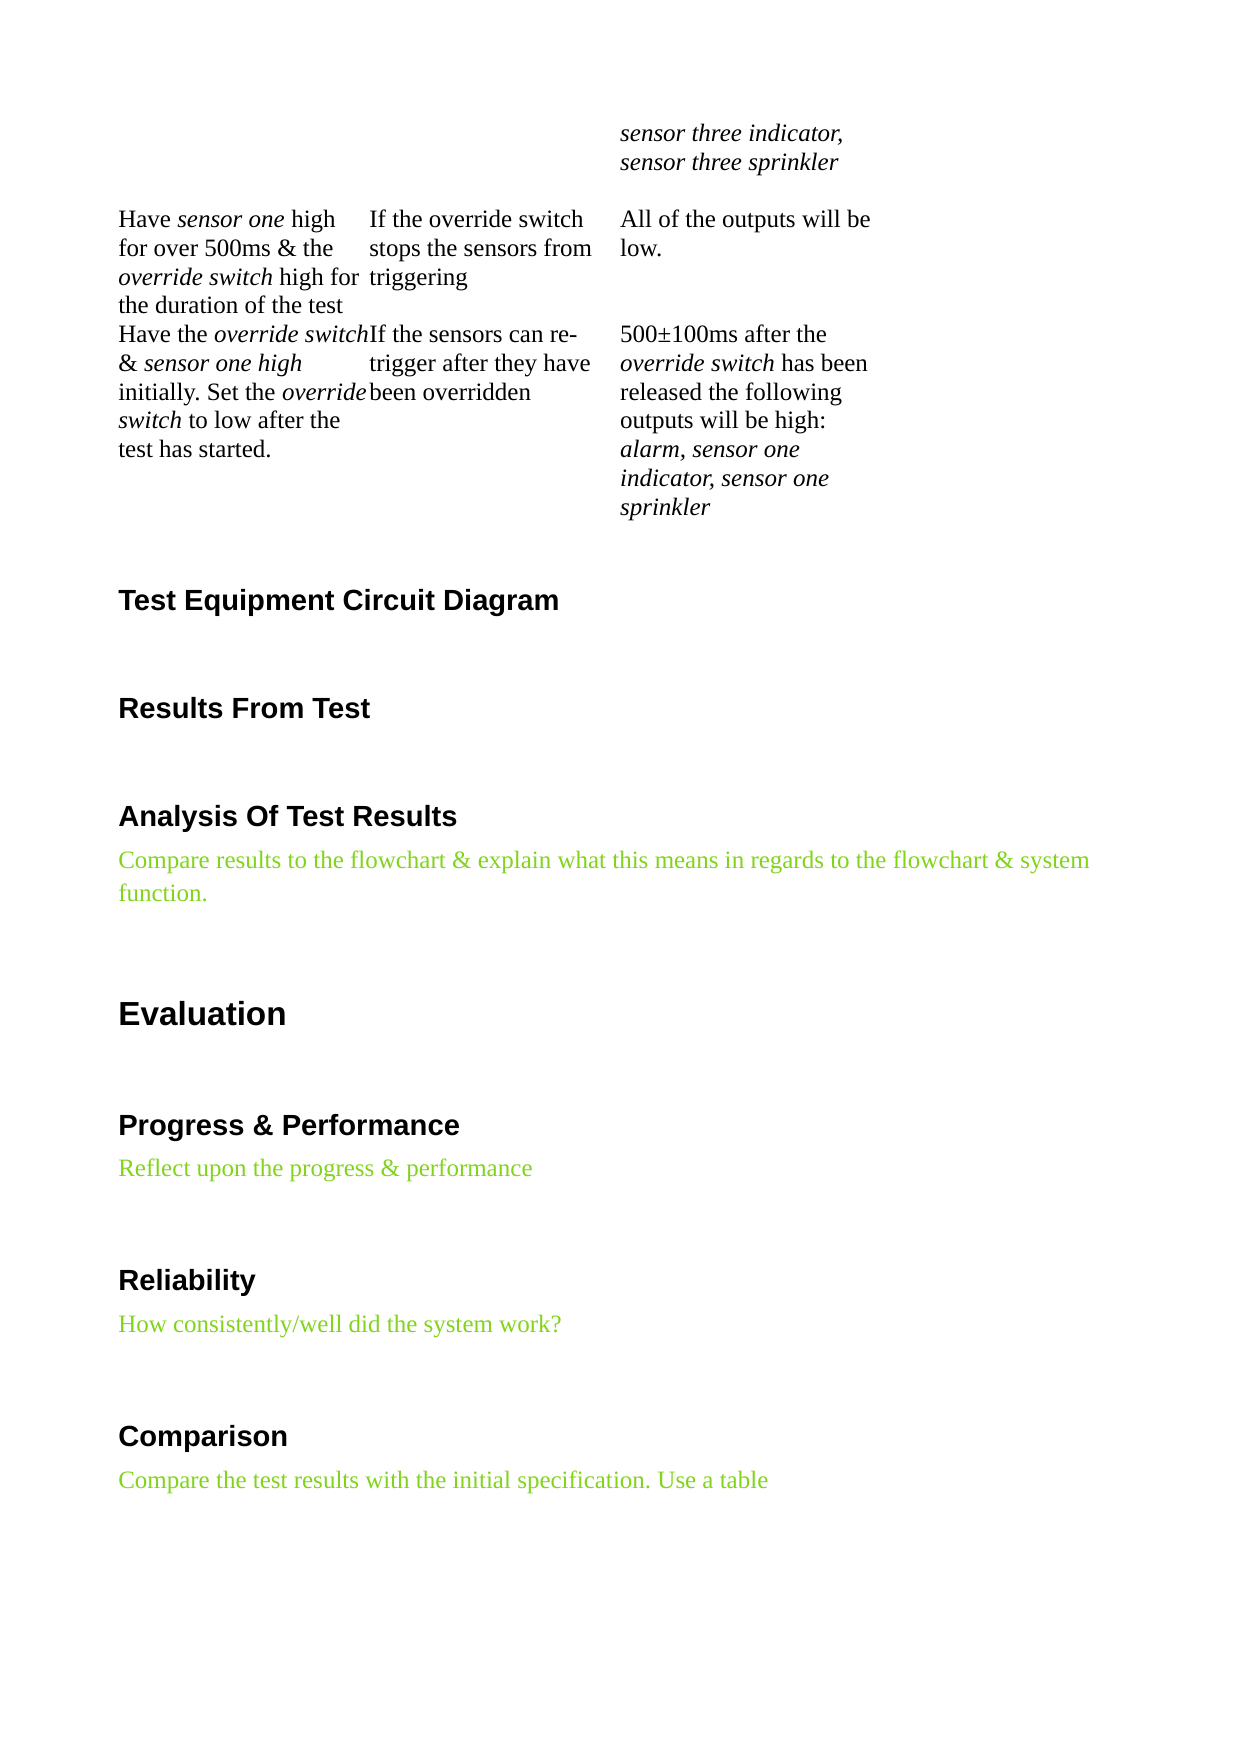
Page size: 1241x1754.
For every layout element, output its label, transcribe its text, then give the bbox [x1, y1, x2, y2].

subtitle Evaluation [118, 994, 1122, 1033]
table_cell 500±100ms after the override switch has been released the following outputs will be high: alarm, sensor one indicator, sensor one sprinkler [620, 319, 871, 521]
table_cell If the sensors can re-trigger after they have been overridden [369, 319, 620, 521]
table_cell All of the outputs will be low. [620, 204, 871, 319]
table_cell Have sensor one high for over 500ms & the override switch high for the duration of the test [118, 204, 369, 319]
table_cell [871, 118, 1122, 204]
table_cell [118, 118, 369, 204]
subtitle Analysis Of Test Results [118, 799, 1122, 833]
text Compare the test results with the initial specification. Use a table [118, 1465, 1122, 1494]
table_cell If the override switch stops the sensors from triggering [369, 204, 620, 319]
table_cell Have the override switch & sensor one high initially. Set the override switch to low after the test has started. [118, 319, 369, 521]
table_cell [871, 319, 1122, 521]
subtitle Progress & Performance [118, 1107, 1122, 1141]
subtitle Test Equipment Circuit Diagram [118, 583, 1122, 616]
table_cell [369, 118, 620, 204]
subtitle Reliability [118, 1263, 1122, 1297]
text Compare results to the flowchart & explain what this means in regards to the flowchart & system function. [118, 845, 1122, 907]
table_cell sensor three indicator, sensor three sprinkler [620, 118, 871, 204]
text Reflect upon the progress & performance [118, 1153, 1122, 1182]
subtitle Results From Test [118, 691, 1122, 724]
table_cell [871, 204, 1122, 319]
subtitle Comparison [118, 1419, 1122, 1453]
text How consistently/well did the system work? [118, 1309, 1122, 1338]
